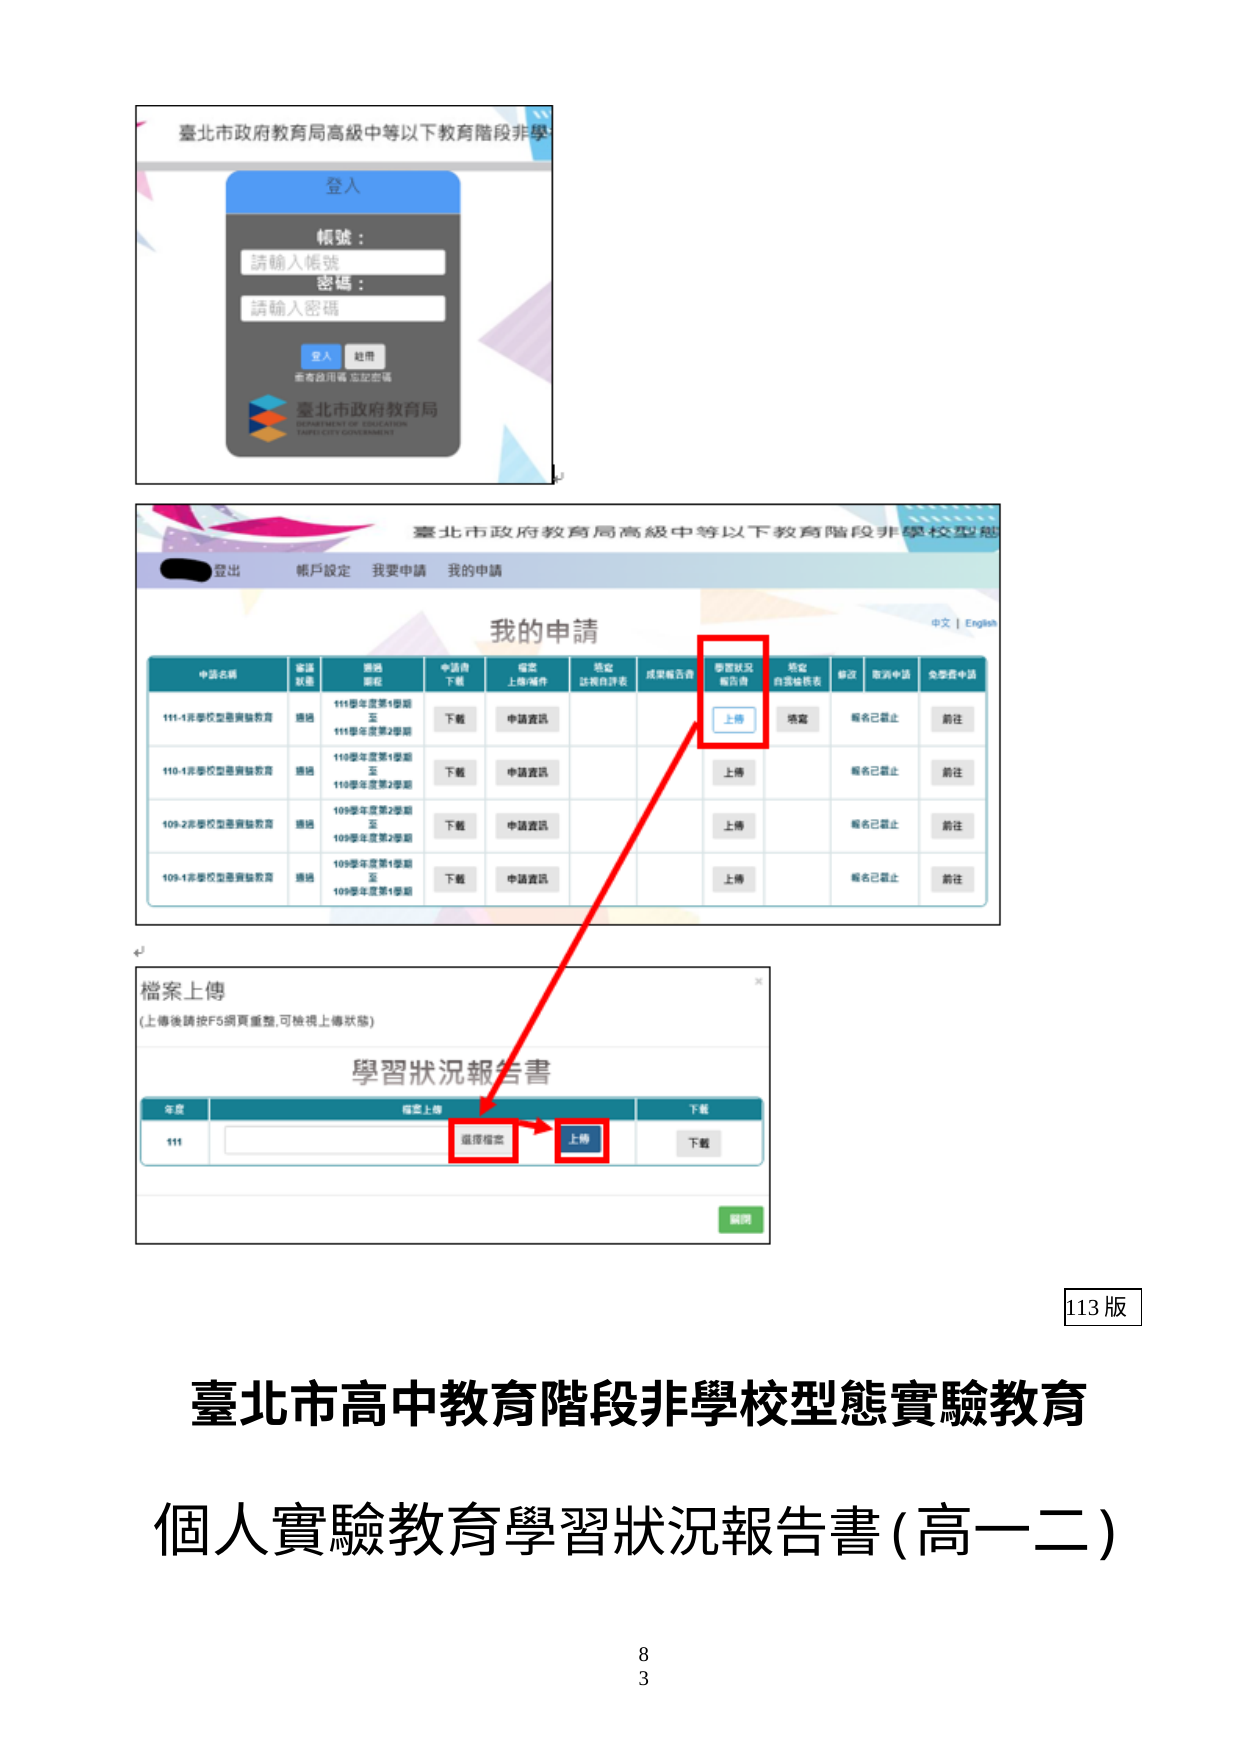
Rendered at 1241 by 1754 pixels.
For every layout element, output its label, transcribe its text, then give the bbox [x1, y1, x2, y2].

text 個人實驗教育學習狀況報告書(高一二) [112, 1453, 1167, 1578]
text 臺北市高中教育階段非學校型態實驗教育 [112, 1328, 1167, 1453]
